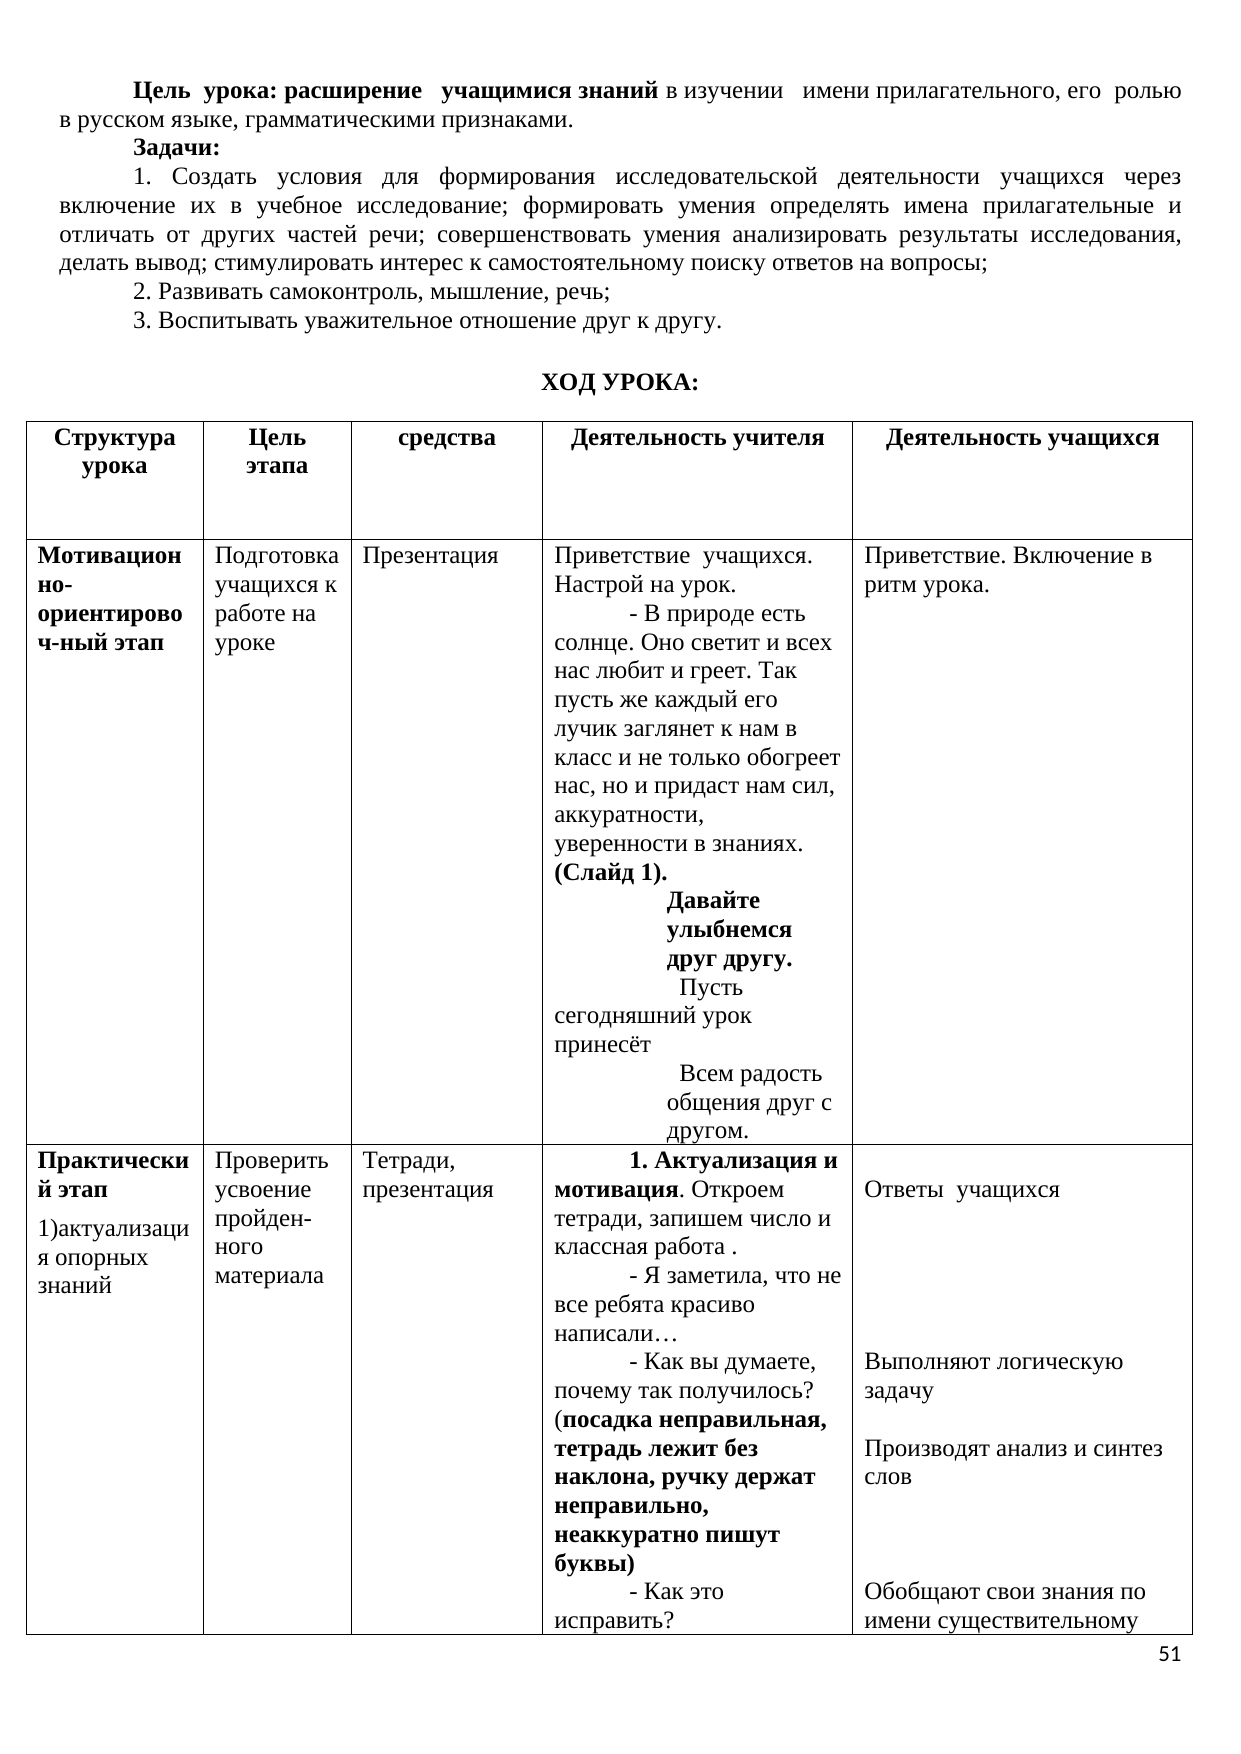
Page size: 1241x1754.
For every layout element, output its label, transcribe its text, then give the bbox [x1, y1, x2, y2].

table_header Деятельность учащихся [853, 422, 1192, 539]
table_cell Тетради, презентация [352, 1145, 542, 1634]
table_header Цель этапа [204, 422, 351, 539]
text 1. Создать условия для формирования исследовательской деятельности учащихся через включение их в учебное исследование; формировать умения определять имена прилагательные и отличать от других частей речи; совершенствовать умения анализировать результаты исследования, делать вывод; стимулировать интерес к самостоятельному поиску ответов на вопросы; [59, 161, 1182, 276]
table_cell Практический этап 1)актуализация опорных знаний [27, 1145, 203, 1634]
table_header средства [352, 422, 542, 539]
table_cell Презентация [352, 540, 542, 1144]
table_cell Подготовка учащихся к работе на уроке [204, 540, 351, 1144]
text ХОД УРОКА: [59, 367, 1181, 396]
text 2. Развивать самоконтроль, мышление, речь; [59, 276, 1182, 305]
table_cell Приветствие учащихся. Настрой на урок. - В природе есть солнце. Оно светит и всех нас любит и греет. Так пусть же каждый его лучик заглянет к нам в класс и не только обогреет нас, но и придаст нам сил, аккуратности, уверенности в знаниях. (Слайд 1). Давайте улыбнемся друг другу. Пусть сегодняшний урок принесёт Всем радость общения друг с другом. [543, 540, 852, 1144]
table_cell Проверить усвоение пройден-ного материала [204, 1145, 351, 1634]
table_header Структура урока [27, 422, 203, 539]
table_cell Мотивационно-ориентировоч-ный этап [27, 540, 203, 1144]
table_cell 1. Актуализация и мотивация. Откроем тетради, запишем число и классная работа . - Я заметила, что не все ребята красиво написали… - Как вы думаете, почему так получилось? (посадка неправильная, тетрадь лежит без наклона, ручку держат неправильно, неаккуратно пишут буквы) - Как это исправить? [543, 1145, 852, 1634]
text Задачи: [59, 132, 1182, 161]
table_cell Ответы учащихся Выполняют логическую задачу Производят анализ и синтез слов Обобщают свои знания по имени существительному [853, 1145, 1192, 1634]
text Цель урока: расширение учащимися знаний в изучении имени прилагательного, его ролью в русском языке, грамматическими признаками. [59, 75, 1182, 132]
table_cell Приветствие. Включение в ритм урока. [853, 540, 1192, 1144]
table_header Деятельность учителя [543, 422, 852, 539]
text 3. Воспитывать уважительное отношение друг к другу. [59, 305, 1182, 334]
